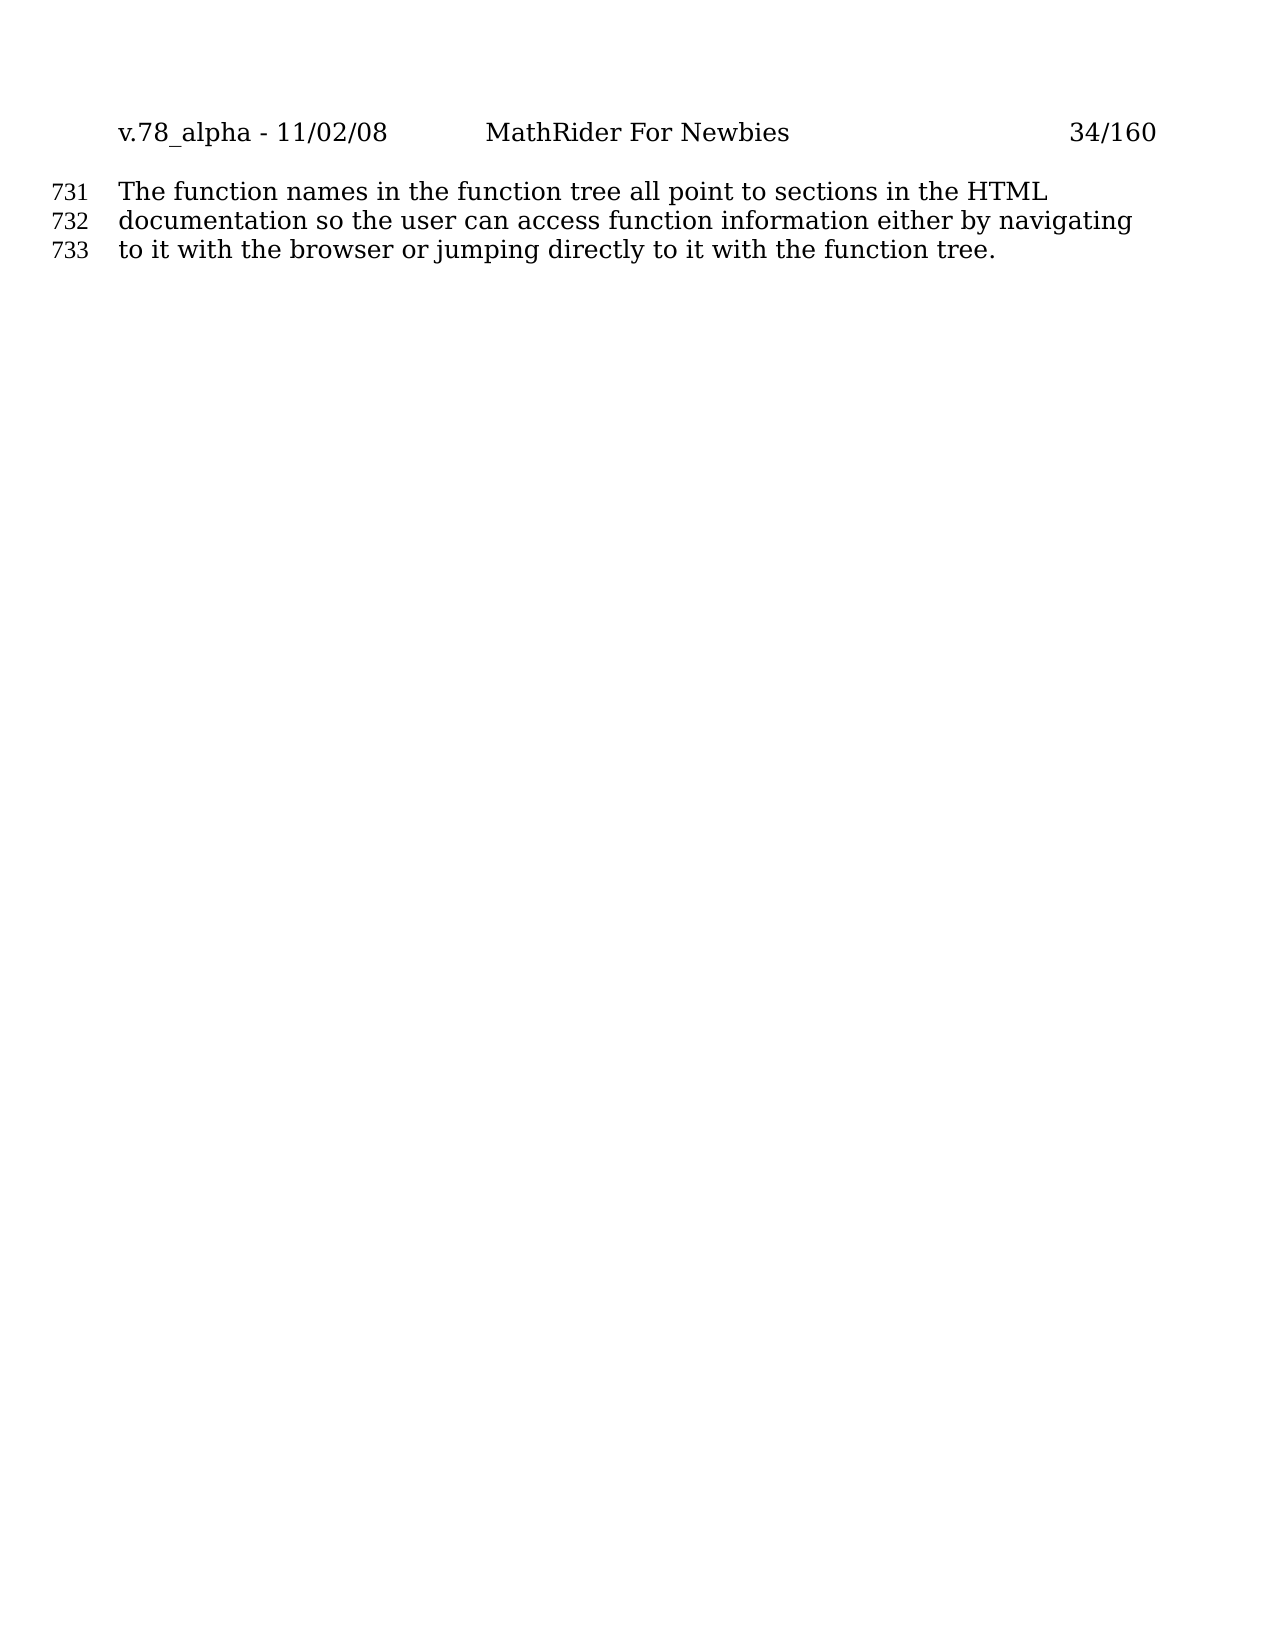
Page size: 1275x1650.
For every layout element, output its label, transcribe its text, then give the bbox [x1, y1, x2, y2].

text The function names in the function tree all point to sections in the HTML documentation so the user can access function information either by navigating to it with the browser or jumping directly to it with the function tree. [118, 177, 1157, 264]
